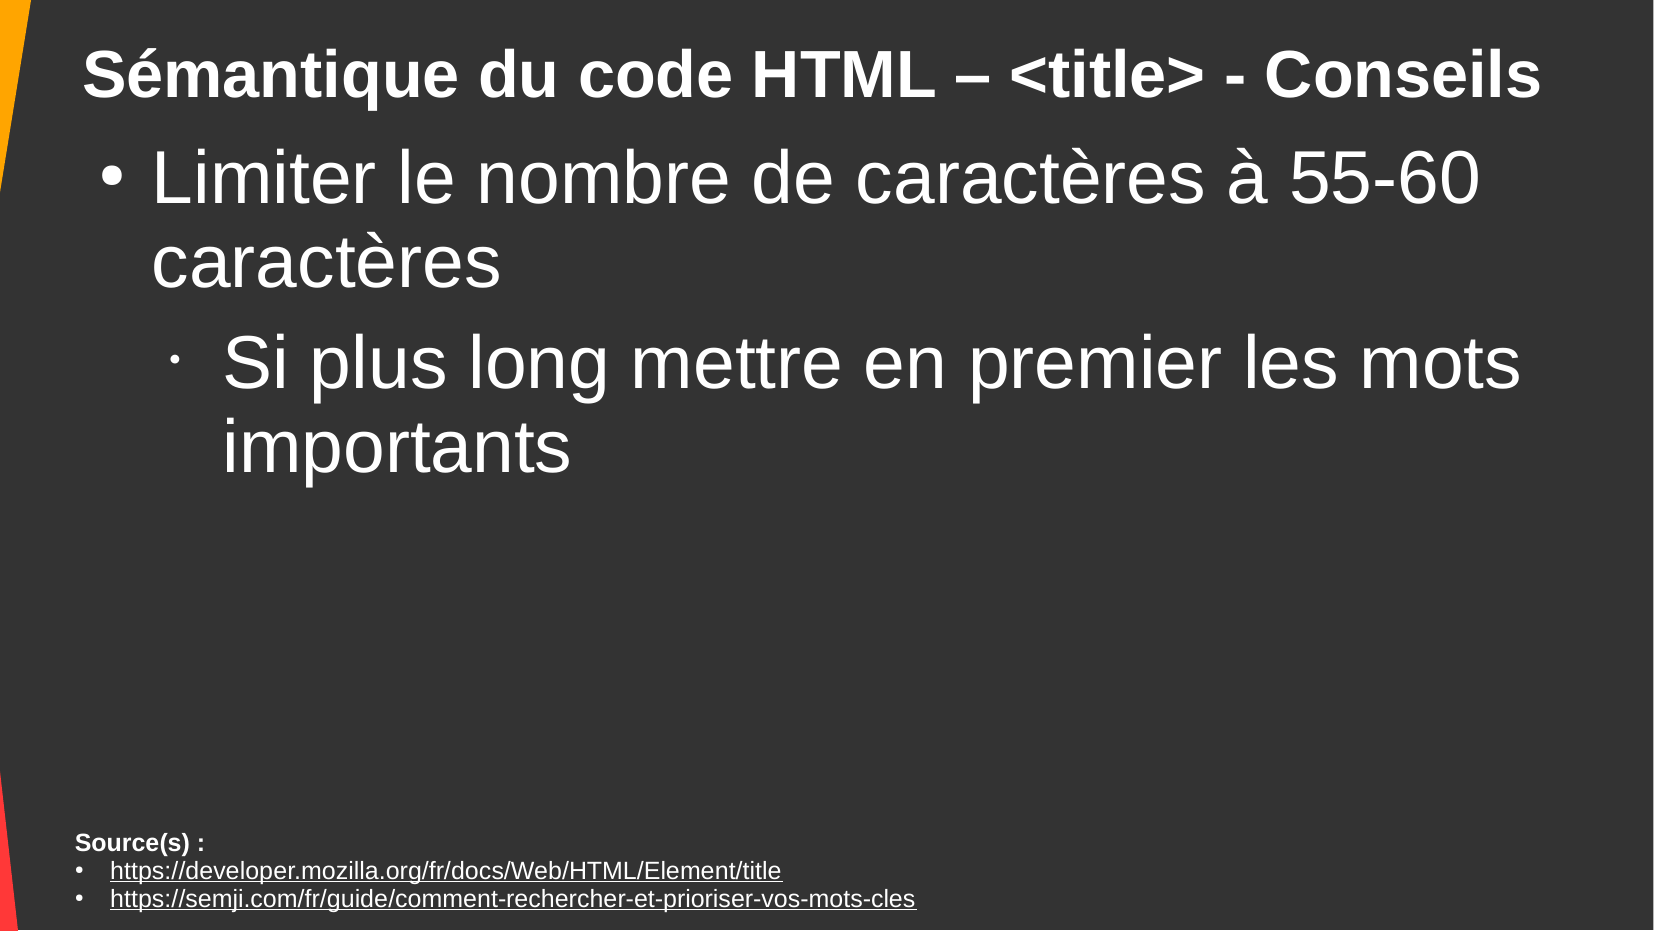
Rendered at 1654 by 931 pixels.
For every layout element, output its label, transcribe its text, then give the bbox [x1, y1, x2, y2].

list Limiter le nombre de caractères à 55-60 caractères Si plus long mettre en premier les mots importants [80, 135, 1630, 733]
text_box Source(s) : https://developer.mozilla.org/fr/docs/Web/HTML/Element/title https://semji.com/fr/guide/comment-rechercher-et-prioriser-vos-mots-cles [60, 821, 1546, 921]
text_box [0, 771, 19, 931]
text_box [0, 0, 32, 193]
title Sémantique du code HTML – <title> - Conseils [82, 36, 1654, 130]
